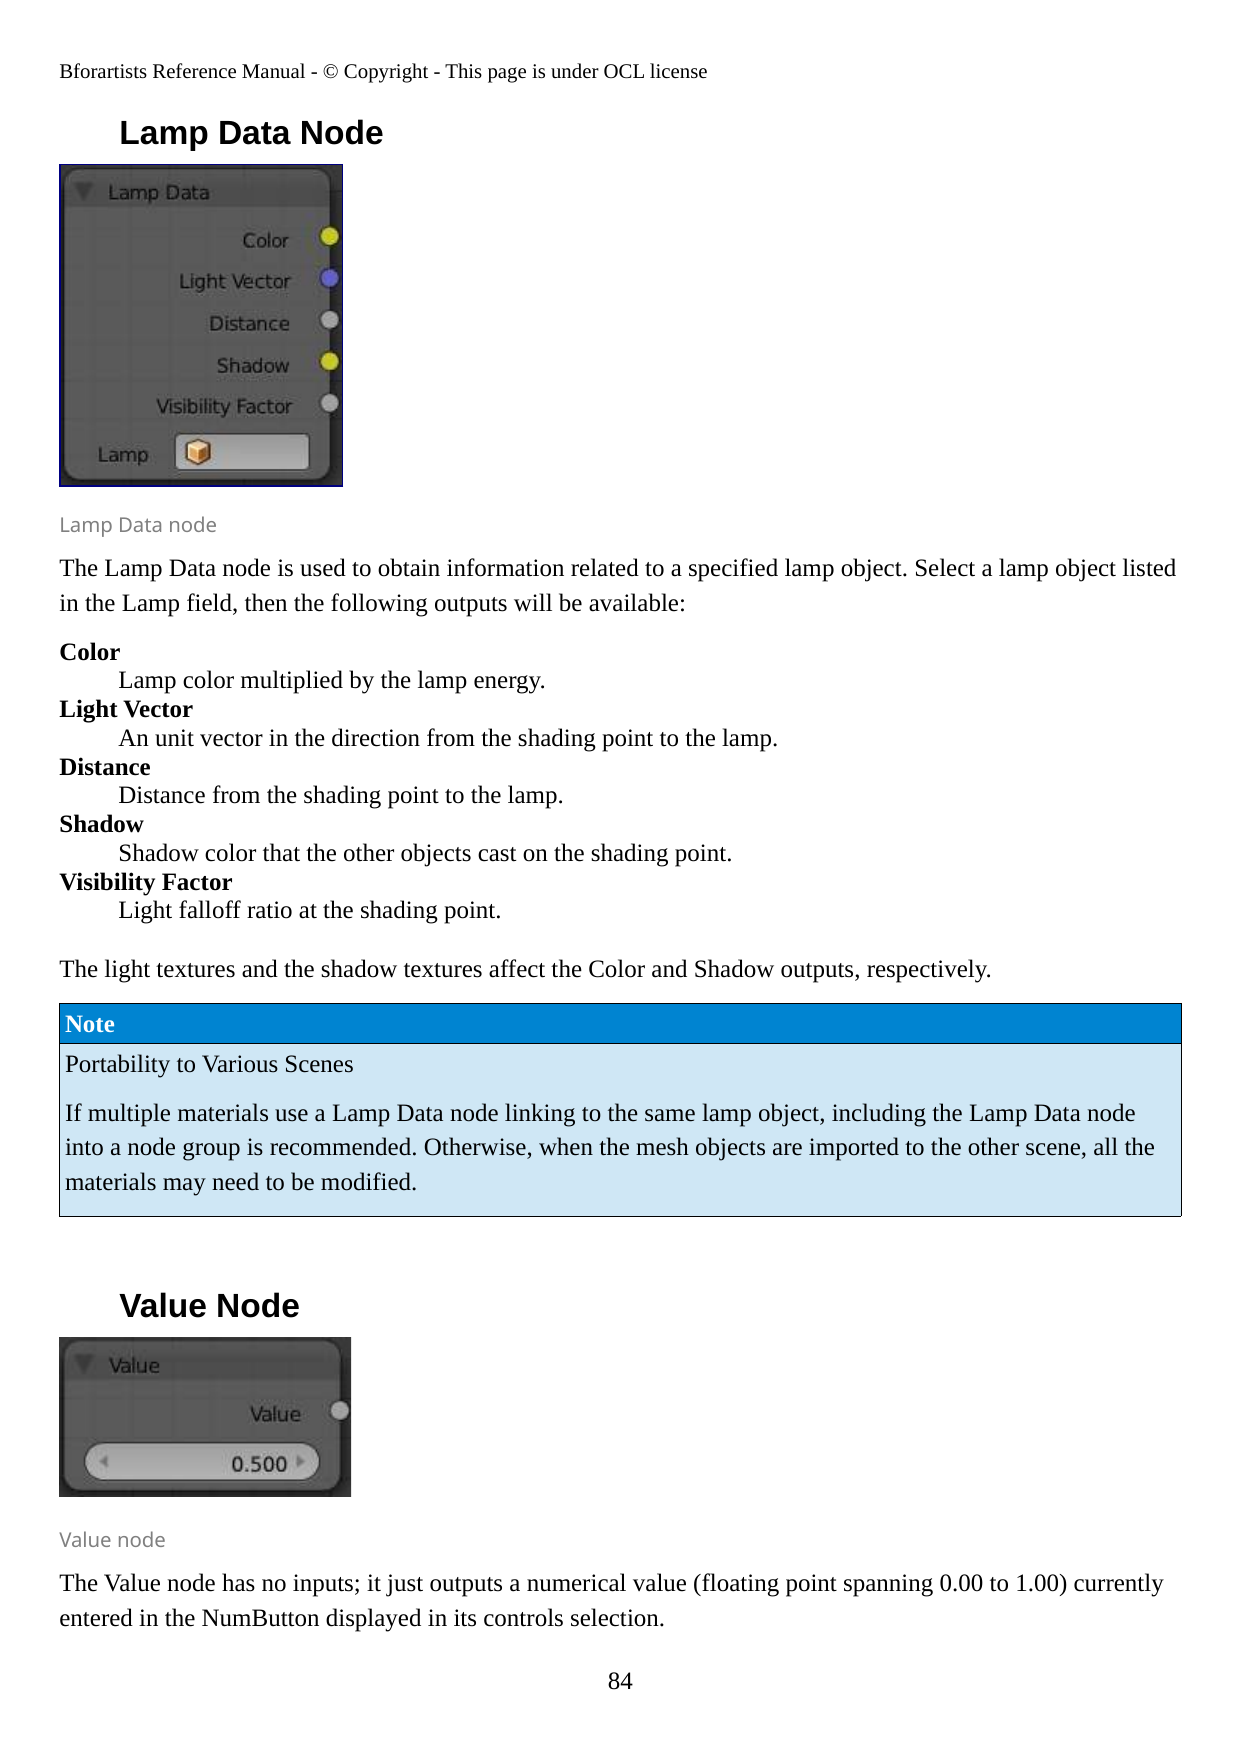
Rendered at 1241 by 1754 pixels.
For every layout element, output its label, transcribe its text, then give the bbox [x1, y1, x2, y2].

list An unit vector in the direction from the shading point to the lamp. [118, 723, 1181, 752]
subtitle Distance [59, 752, 1181, 781]
picture [61, 165, 342, 485]
list Shadow color that the other objects cast on the shading point. [118, 838, 1181, 867]
subtitle Visibility Factor [59, 867, 1181, 896]
table_cell Portability to Various Scenes If multiple materials use a Lamp Data node linking to the same lamp object, including the Lamp Data node into a node group is recommended. Otherwise, when the mesh objects are imported to the other scene, all the materials may need to be modified. [60, 1044, 1181, 1216]
table_header Note [60, 1004, 1181, 1043]
list Lamp color multiplied by the lamp energy. [118, 666, 1181, 694]
subtitle Light Vector [59, 694, 1181, 723]
text The Value node has no inputs; it just outputs a numerical value (floating point spanning 0.00 to 1.00) currently entered in the NumButton displayed in its controls selection. [59, 1568, 1181, 1631]
subtitle Lamp Data Node [59, 113, 1181, 151]
subtitle Shadow [59, 809, 1181, 838]
text The Lamp Data node is used to obtain information related to a specified lamp object. Select a lamp object listed in the Lamp field, then the following outputs will be available: [59, 553, 1181, 616]
text Value node [59, 1522, 1181, 1554]
text The light textures and the shadow textures affect the Color and Shadow outputs, respectively. [59, 954, 1181, 982]
subtitle Color [59, 637, 1181, 666]
picture [59, 1337, 352, 1497]
list Light falloff ratio at the shading point. [118, 896, 1181, 924]
list Distance from the shading point to the lamp. [118, 781, 1181, 809]
text Lamp Data node [59, 507, 1181, 539]
subtitle Value Node [59, 1286, 1181, 1325]
